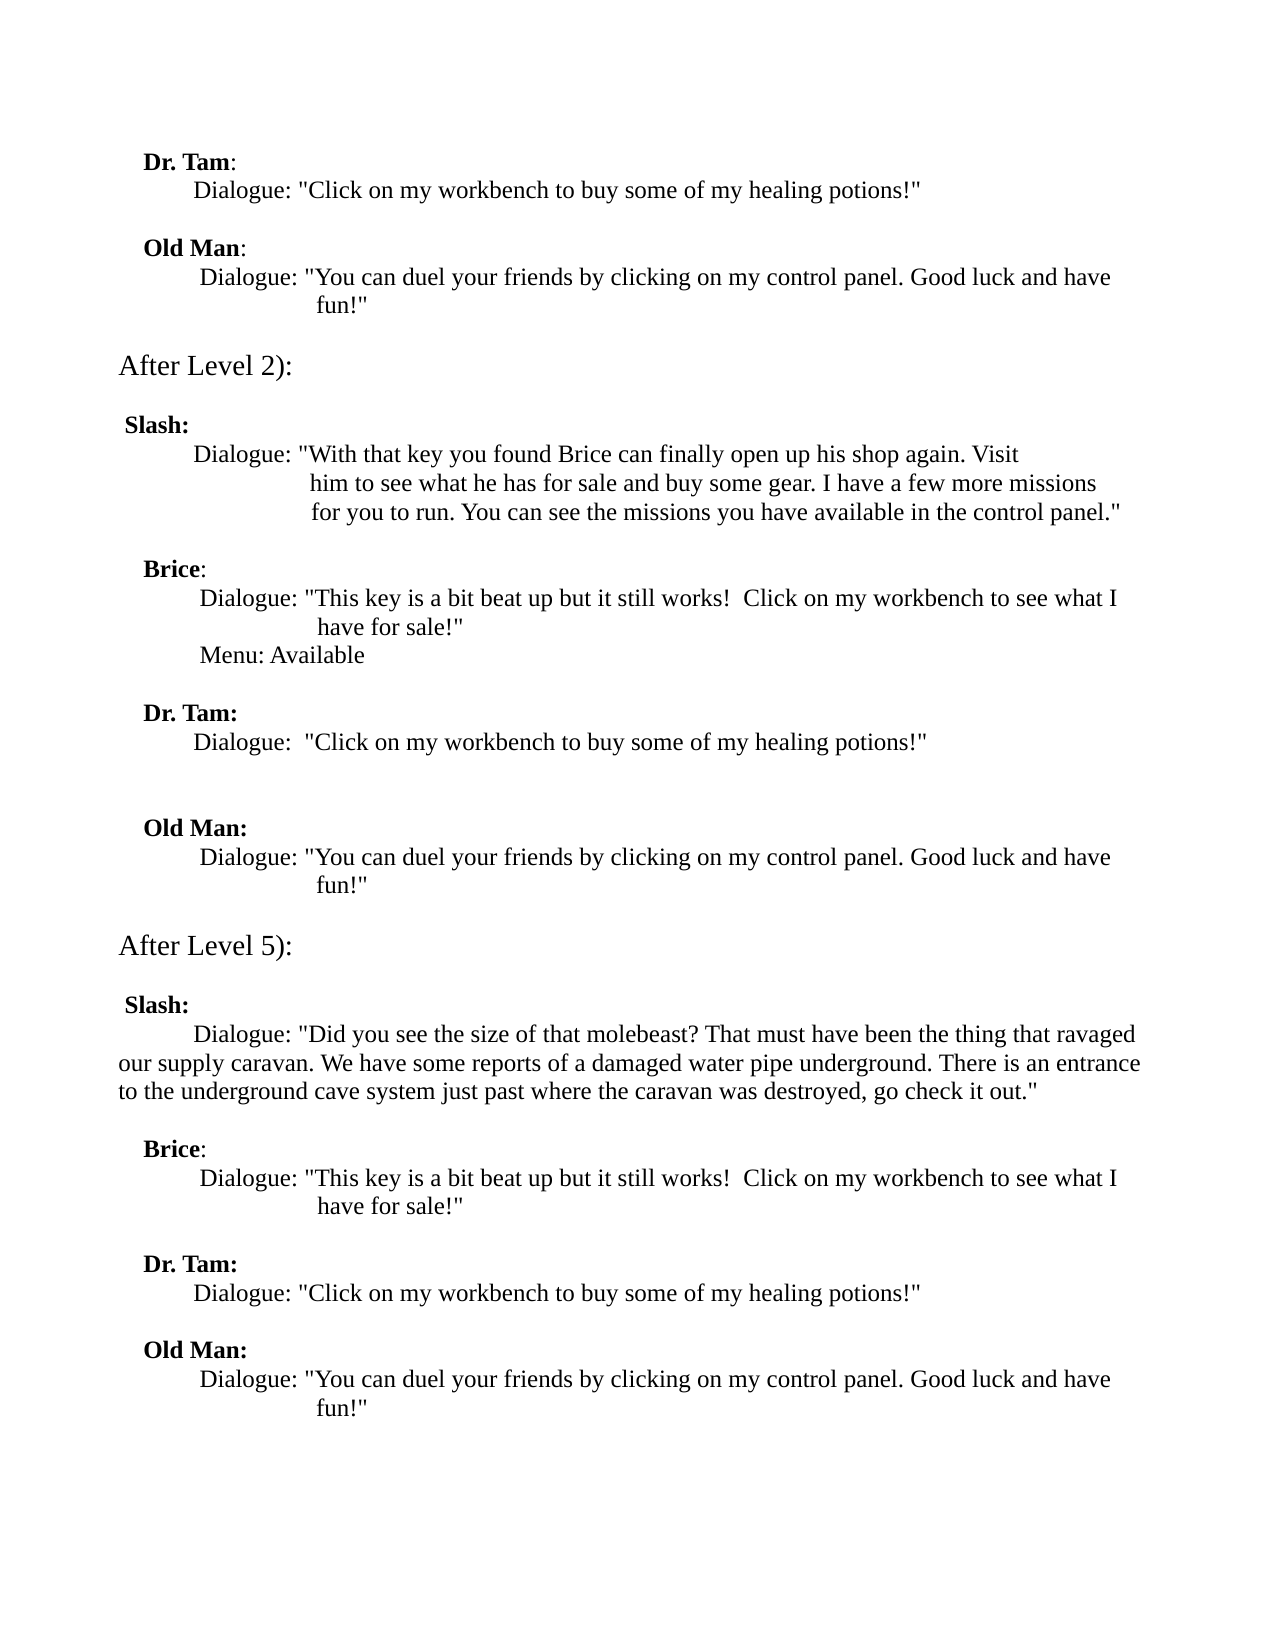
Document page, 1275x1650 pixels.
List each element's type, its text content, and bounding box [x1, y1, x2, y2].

text Dialogue: "Did you see the size of that molebeast? That must have been the thing that ravaged our supply caravan. We have some reports of a damaged water pipe underground. There is an entrance to the underground cave system just past where the caravan was destroyed, go check it out." [118, 1019, 1157, 1105]
text Menu: Available [118, 640, 1157, 669]
text Dr. Tam: [118, 698, 1157, 727]
text Dialogue: "You can duel your friends by clicking on my control panel. Good luck and have fun!" [118, 842, 1157, 899]
text Brice: [118, 1134, 1157, 1163]
text Dialogue: "This key is a bit beat up but it still works! Click on my workbench to see what I have for sale!" [118, 583, 1157, 640]
text Slash: [118, 410, 1157, 439]
text After Level 5): [118, 928, 1157, 961]
text Dialogue: "You can duel your friends by clicking on my control panel. Good luck and have fun!" [118, 1364, 1157, 1421]
text Dialogue: "Click on my workbench to buy some of my healing potions!" [118, 1278, 1157, 1306]
text Old Man: [118, 813, 1157, 842]
text Dialogue: "Click on my workbench to buy some of my healing potions!" [118, 176, 1157, 204]
text Old Man: [118, 233, 1157, 262]
text Slash: [118, 990, 1157, 1019]
text Dialogue: "With that key you found Brice can finally open up his shop again. Visit him to see what he has for sale and buy some gear. I have a few more missions for you to run. You can see the missions you have available in the control panel." [118, 439, 1157, 525]
text Old Man: [118, 1335, 1157, 1364]
text Dr. Tam: [118, 1249, 1157, 1278]
text After Level 2): [118, 348, 1157, 382]
text Dialogue: "This key is a bit beat up but it still works! Click on my workbench to see what I have for sale!" [118, 1163, 1157, 1220]
text Dr. Tam: [118, 147, 1157, 176]
text Dialogue: "Click on my workbench to buy some of my healing potions!" [118, 727, 1157, 755]
text Dialogue: "You can duel your friends by clicking on my control panel. Good luck and have fun!" [118, 262, 1157, 319]
text Brice: [118, 554, 1157, 583]
